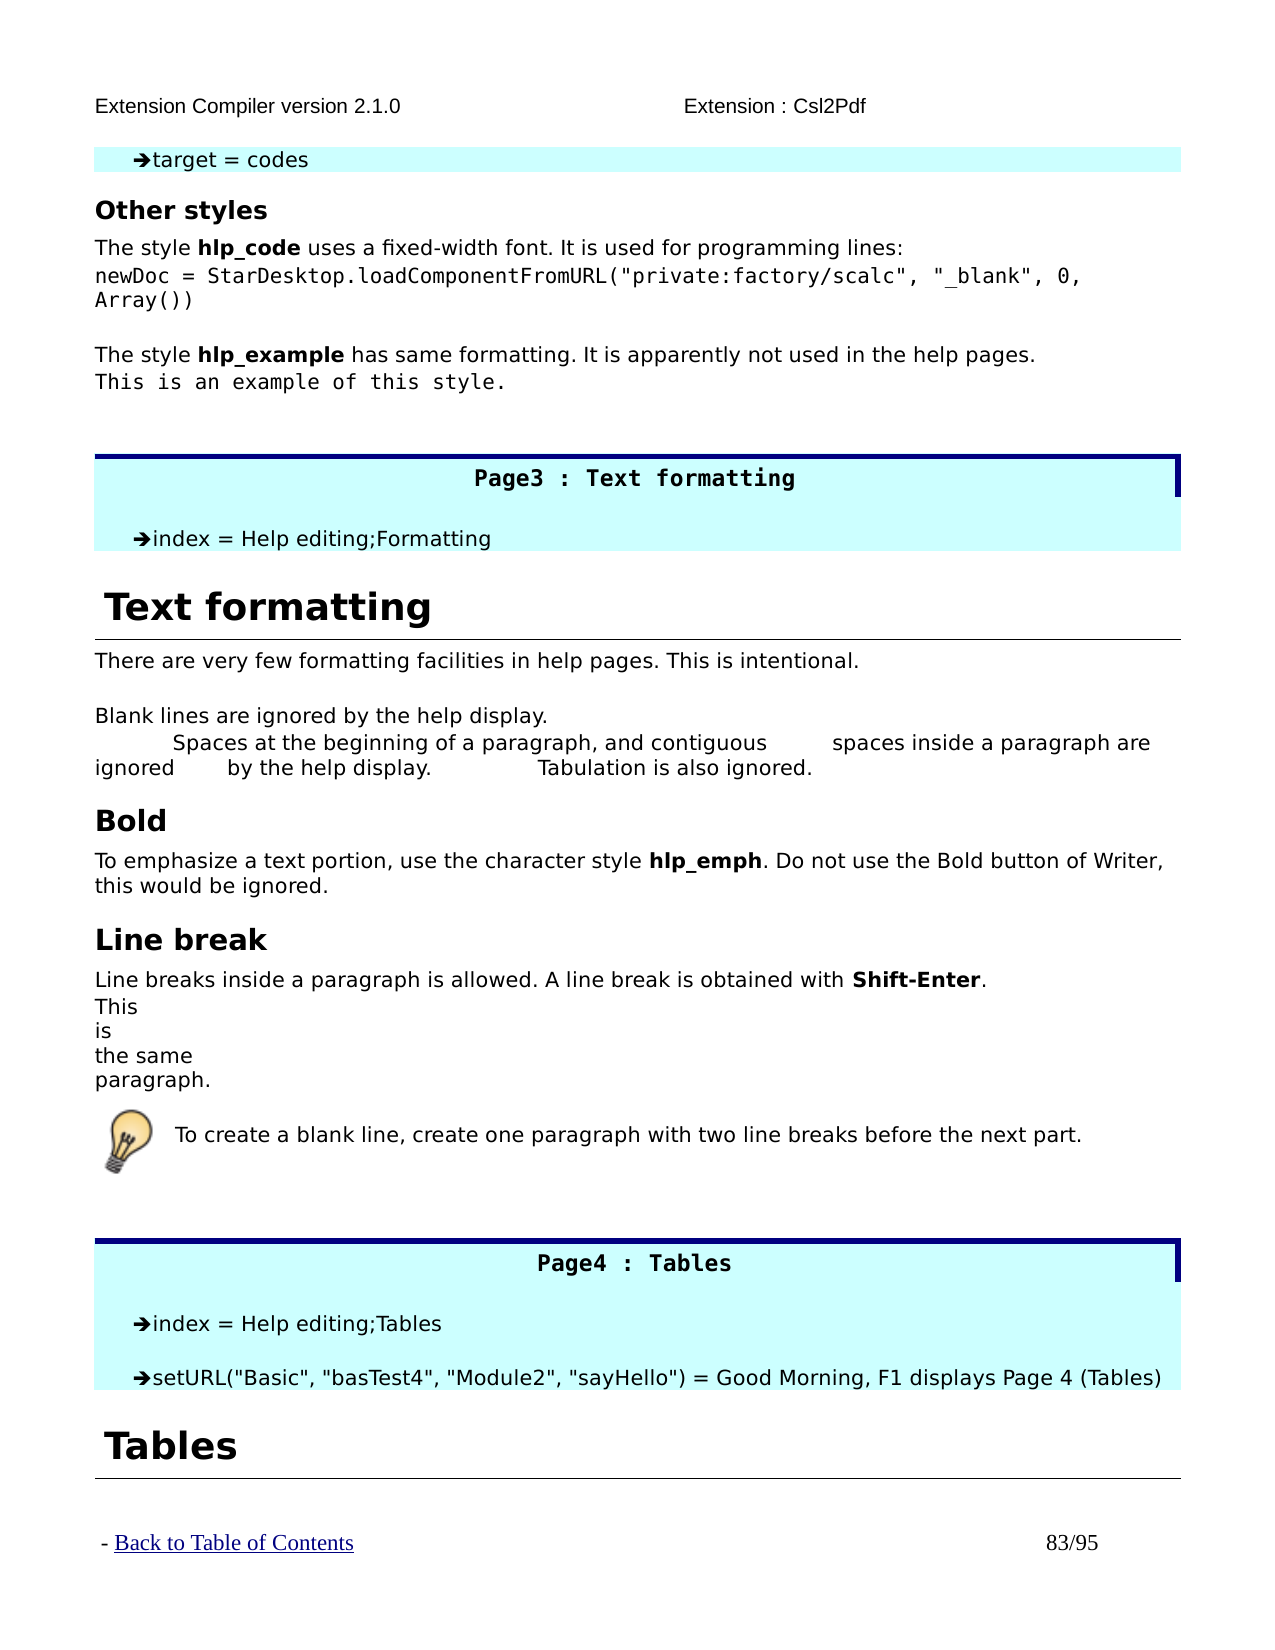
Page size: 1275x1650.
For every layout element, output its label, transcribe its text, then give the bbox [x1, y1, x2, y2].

list setURL("Basic", "basTest4", "Module2", "sayHello") = Good Morning, F1 displays Page 4 (Tables) [94, 1366, 1181, 1390]
list index = Help editing;Tables [94, 1312, 1181, 1336]
text Line break [94, 923, 1181, 957]
text The style hlp_example has same formatting. It is apparently not used in the help pages. [94, 342, 1181, 367]
text There are very few formatting facilities in help pages. This is intentional. [94, 649, 1181, 673]
text Page3 : Text formatting [94, 455, 1175, 497]
text Page4 : Tables [94, 1239, 1175, 1282]
list target = codes [94, 147, 1181, 172]
text This is an example of this style. [94, 370, 1181, 394]
text Text formatting [94, 576, 1181, 639]
text To emphasize a text portion, use the character style hlp_emph. Do not use the Bold button of Writer, this would be ignored. [94, 849, 1181, 898]
text newDoc = StarDesktop.loadComponentFromURL("private:factory/scalc", "_blank", 0, Array()) [94, 264, 1181, 313]
list index = Help editing;Formatting [94, 527, 1181, 551]
text Spaces at the beginning of a paragraph, and contiguous spaces inside a paragraph are ignored by the help display. Tabulation is also ignored. [94, 731, 1181, 780]
text Line breaks inside a paragraph is allowed. A line break is obtained with Shift-Enter. [94, 968, 1181, 992]
text Blank lines are ignored by the help display. [94, 703, 1181, 728]
text Bold [94, 805, 1181, 839]
text This is the same paragraph. [94, 995, 1181, 1093]
text Other styles [94, 197, 1181, 226]
list To create a blank line, create one paragraph with two line breaks before the next part. [163, 1105, 1181, 1179]
text The style hlp_code uses a fixed-width font. It is used for programming lines: [94, 236, 1181, 261]
picture [95, 1105, 163, 1179]
text Tables [94, 1415, 1181, 1478]
